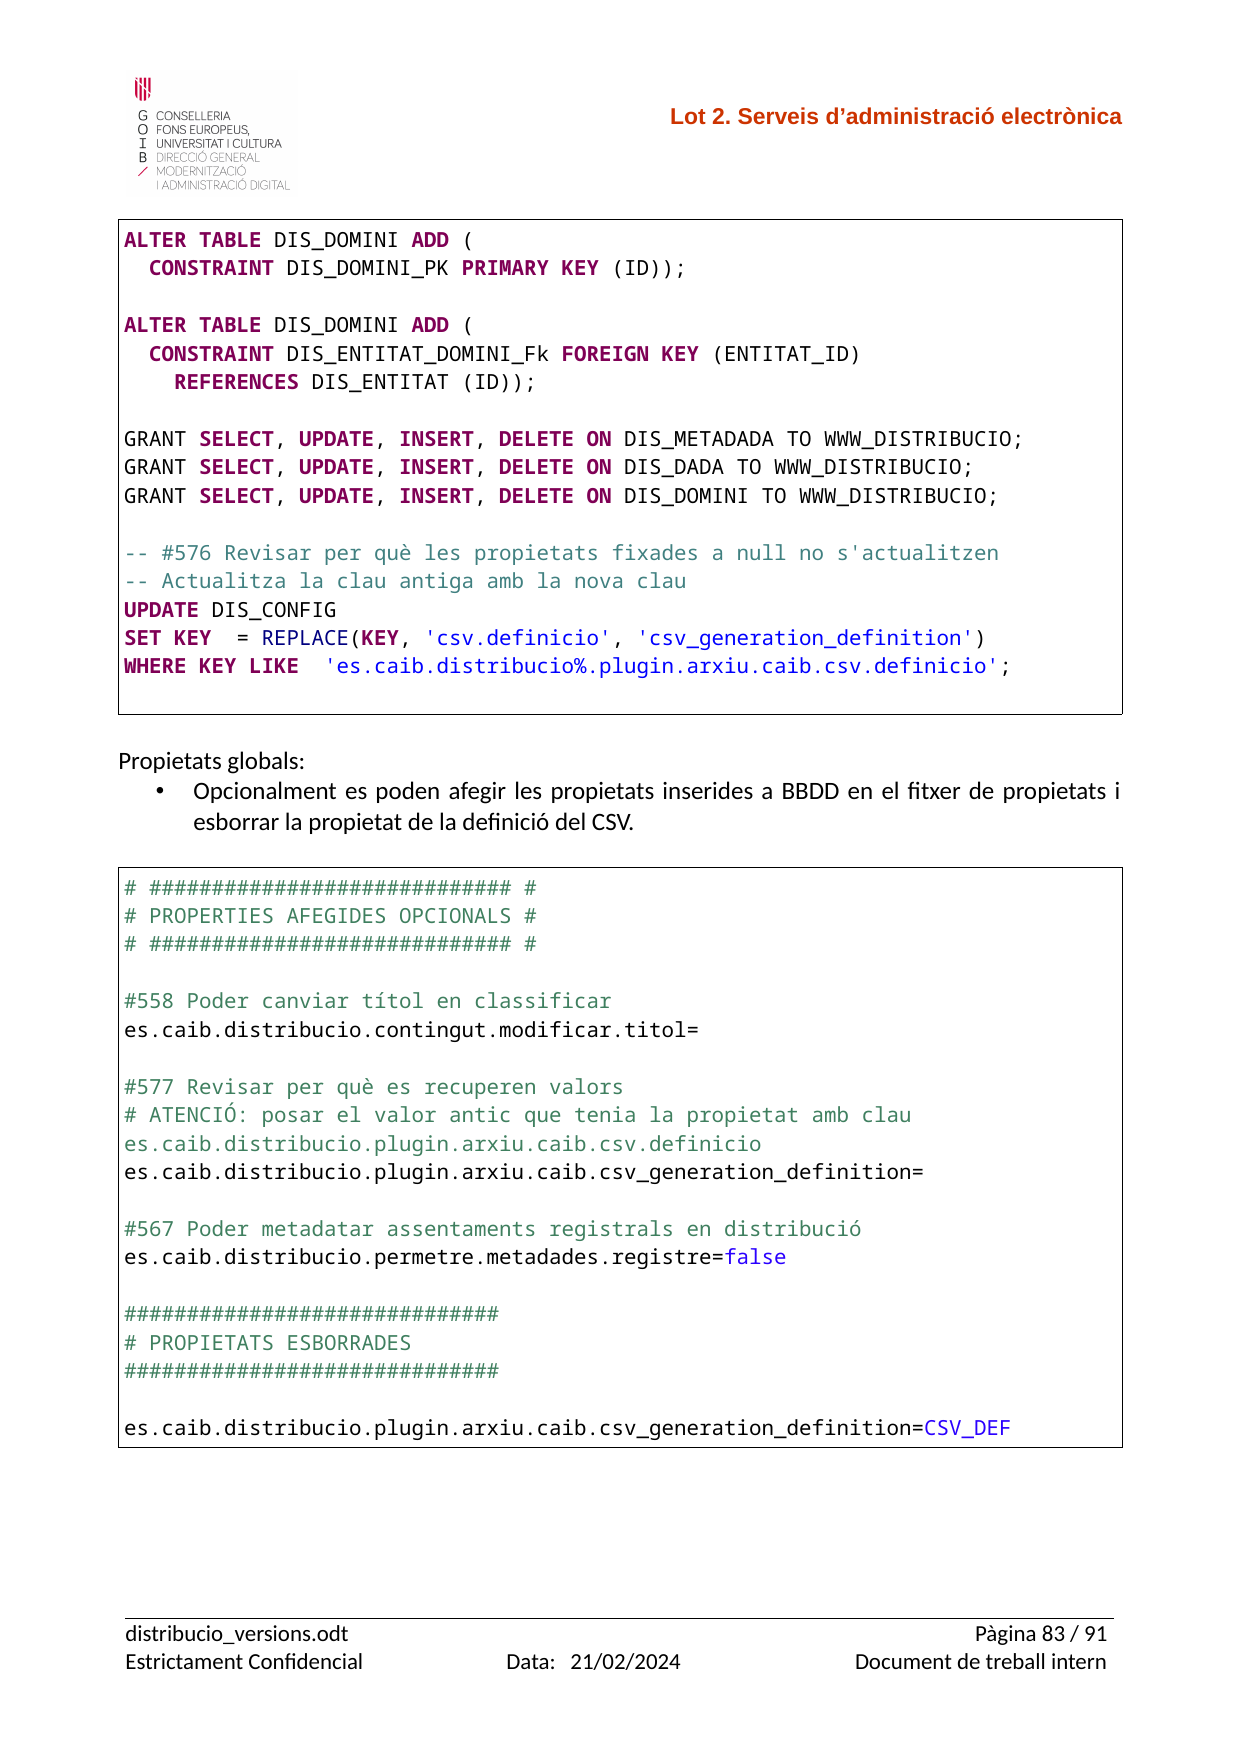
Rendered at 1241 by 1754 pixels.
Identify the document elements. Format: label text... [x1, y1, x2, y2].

table_header # ############################# # # PROPERTIES AFEGIDES OPCIONALS # # ############################# # #558 Poder canviar títol en classificar es.caib.distribucio.contingut.modificar.titol= #577 Revisar per què es recuperen valors # ATENCIÓ: posar el valor antic que tenia la propietat amb clau es.caib.distribucio.plugin.arxiu.caib.csv.definicio es.caib.distribucio.plugin.arxiu.caib.csv_generation_definition= #567 Poder metadatar assentaments registrals en distribució es.caib.distribucio.permetre.metadades.registre=false ############################## # PROPIETATS ESBORRADES ############################## es.caib.distribucio.plugin.arxiu.caib.csv_generation_definition=CSV_DEF [119, 868, 1122, 1447]
table_header ALTER TABLE DIS_DOMINI ADD ( CONSTRAINT DIS_DOMINI_PK PRIMARY KEY (ID)); ALTER TABLE DIS_DOMINI ADD ( CONSTRAINT DIS_ENTITAT_DOMINI_Fk FOREIGN KEY (ENTITAT_ID) REFERENCES DIS_ENTITAT (ID)); GRANT SELECT, UPDATE, INSERT, DELETE ON DIS_METADADA TO WWW_DISTRIBUCIO; GRANT SELECT, UPDATE, INSERT, DELETE ON DIS_DADA TO WWW_DISTRIBUCIO; GRANT SELECT, UPDATE, INSERT, DELETE ON DIS_DOMINI TO WWW_DISTRIBUCIO; -- #576 Revisar per què les propietats fixades a null no s'actualitzen -- Actualitza la clau antiga amb la nova clau UPDATE DIS_CONFIG SET KEY = REPLACE(KEY, 'csv.definicio', 'csv_generation_definition') WHERE KEY LIKE 'es.caib.distribucio%.plugin.arxiu.caib.csv.definicio'; [119, 220, 1122, 714]
text Propietats globals: [118, 745, 1122, 775]
picture [126, 70, 299, 197]
list Opcionalment es poden afegir les propietats inserides a BBDD en el fitxer de propietats i esborrar la propietat de la definició del CSV. [156, 775, 1122, 836]
